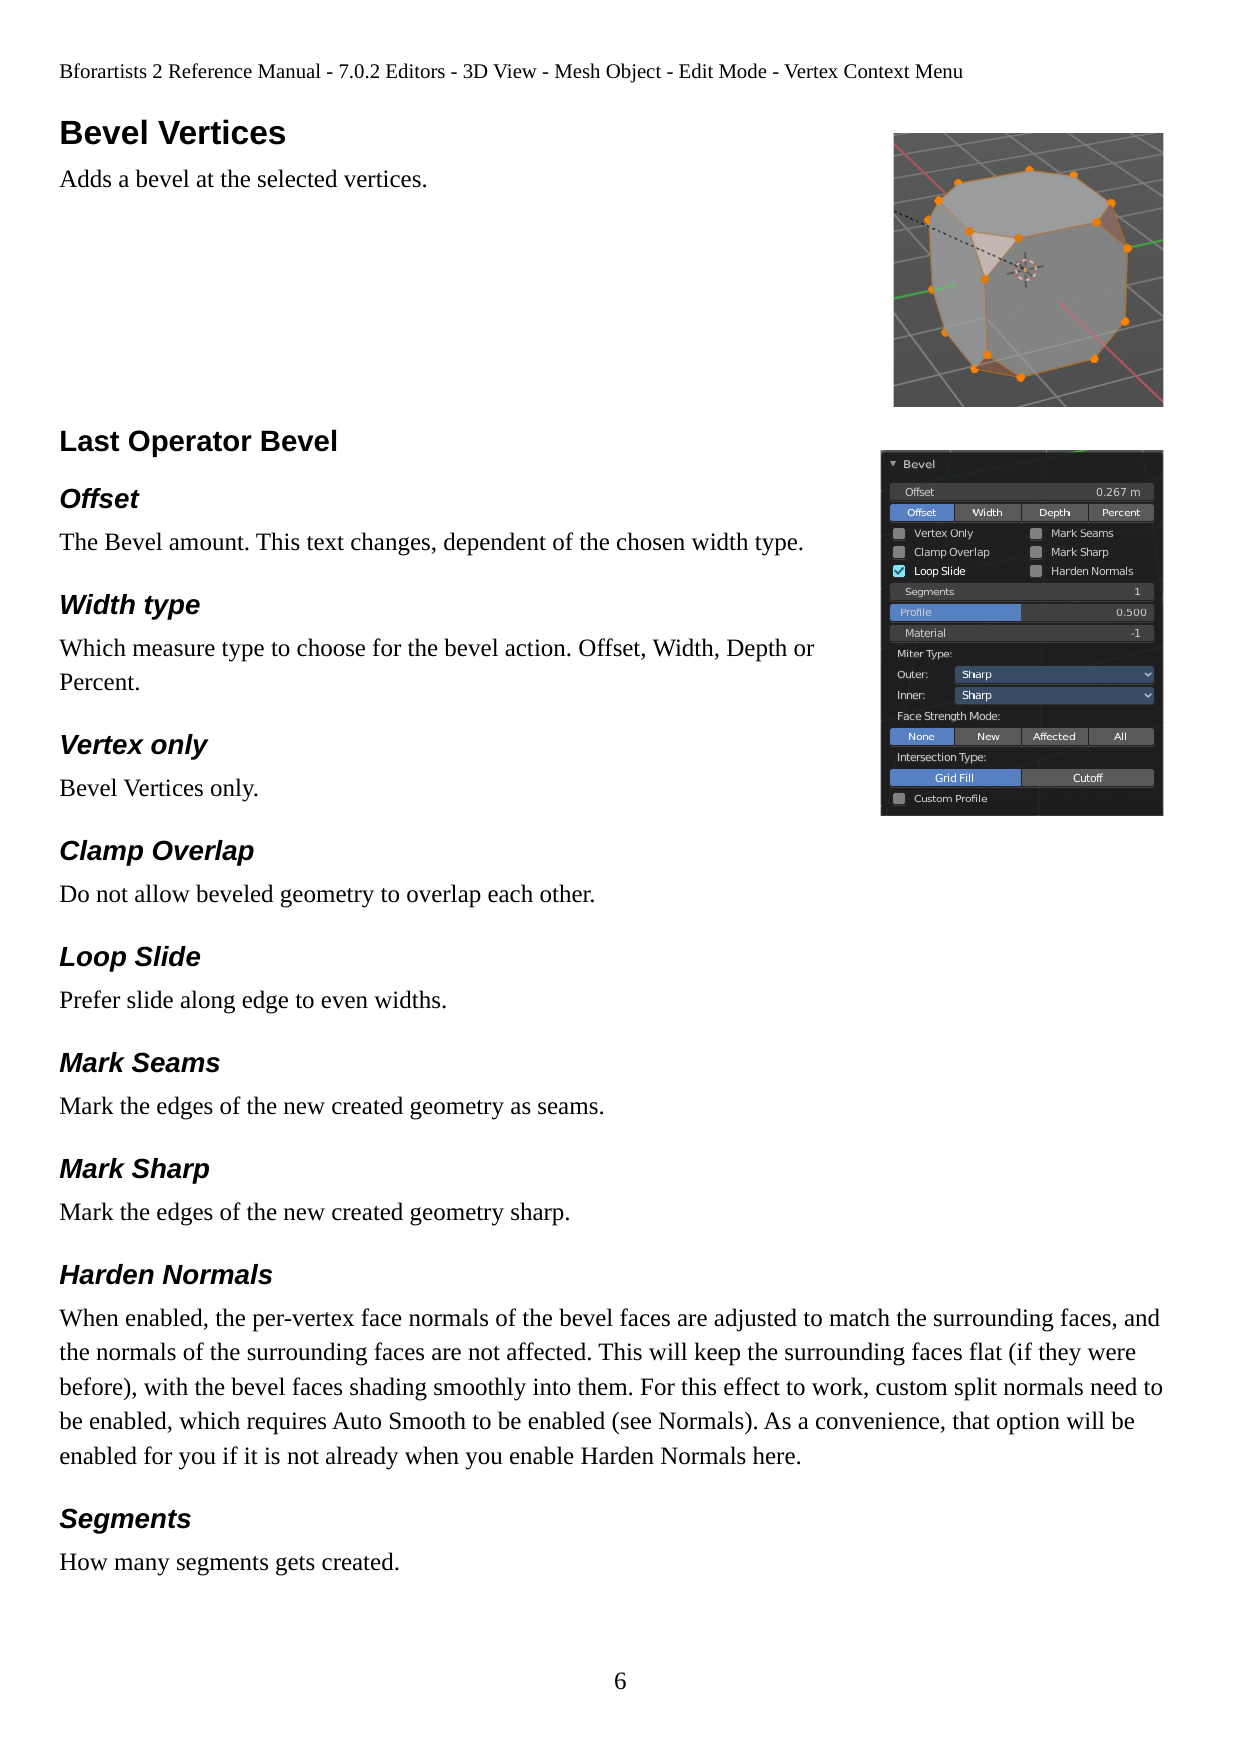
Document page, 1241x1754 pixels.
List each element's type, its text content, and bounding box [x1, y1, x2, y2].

text The Bevel amount. This text changes, dependent of the chosen width type. [59, 527, 880, 556]
subtitle Mark Sharp [59, 1152, 1181, 1184]
subtitle Harden Normals [59, 1258, 1181, 1290]
subtitle Segments [59, 1502, 1181, 1534]
subtitle Offset [59, 482, 880, 514]
picture [880, 450, 1164, 816]
subtitle Last Operator Bevel [59, 424, 1181, 457]
text Mark the edges of the new created geometry as seams. [59, 1091, 1181, 1120]
subtitle Clamp Overlap [59, 835, 1181, 867]
text Mark the edges of the new created geometry sharp. [59, 1197, 1181, 1226]
subtitle Vertex only [59, 729, 880, 761]
text Do not allow beveled geometry to overlap each other. [59, 879, 1181, 908]
subtitle [1164, 729, 1181, 761]
subtitle [1164, 482, 1181, 514]
subtitle Mark Seams [59, 1047, 1181, 1078]
text Prefer slide along edge to even widths. [59, 985, 1181, 1014]
text Adds a bevel at the selected vertices. [59, 164, 893, 192]
subtitle Bevel Vertices [59, 113, 1181, 151]
subtitle Loop Slide [59, 941, 1181, 972]
subtitle [1164, 588, 1181, 620]
text When enabled, the per-vertex face normals of the bevel faces are adjusted to match the surrounding faces, and the normals of the surrounding faces are not affected. This will keep the surrounding faces flat (if they were before), with the bevel faces shading smoothly into them. For this effect to work, custom split normals need to be enabled, which requires Auto Smooth to be enabled (see Normals). As a convenience, that option will be enabled for you if it is not already when you enable Harden Normals here. [59, 1303, 1181, 1469]
text Bevel Vertices only. [59, 773, 880, 802]
text Which measure type to choose for the bevel action. Offset, Width, Depth or Percent. [59, 633, 880, 696]
text How many segments gets created. [59, 1547, 1181, 1575]
picture [893, 133, 1164, 407]
subtitle Width type [59, 588, 880, 620]
text [1164, 773, 1181, 802]
